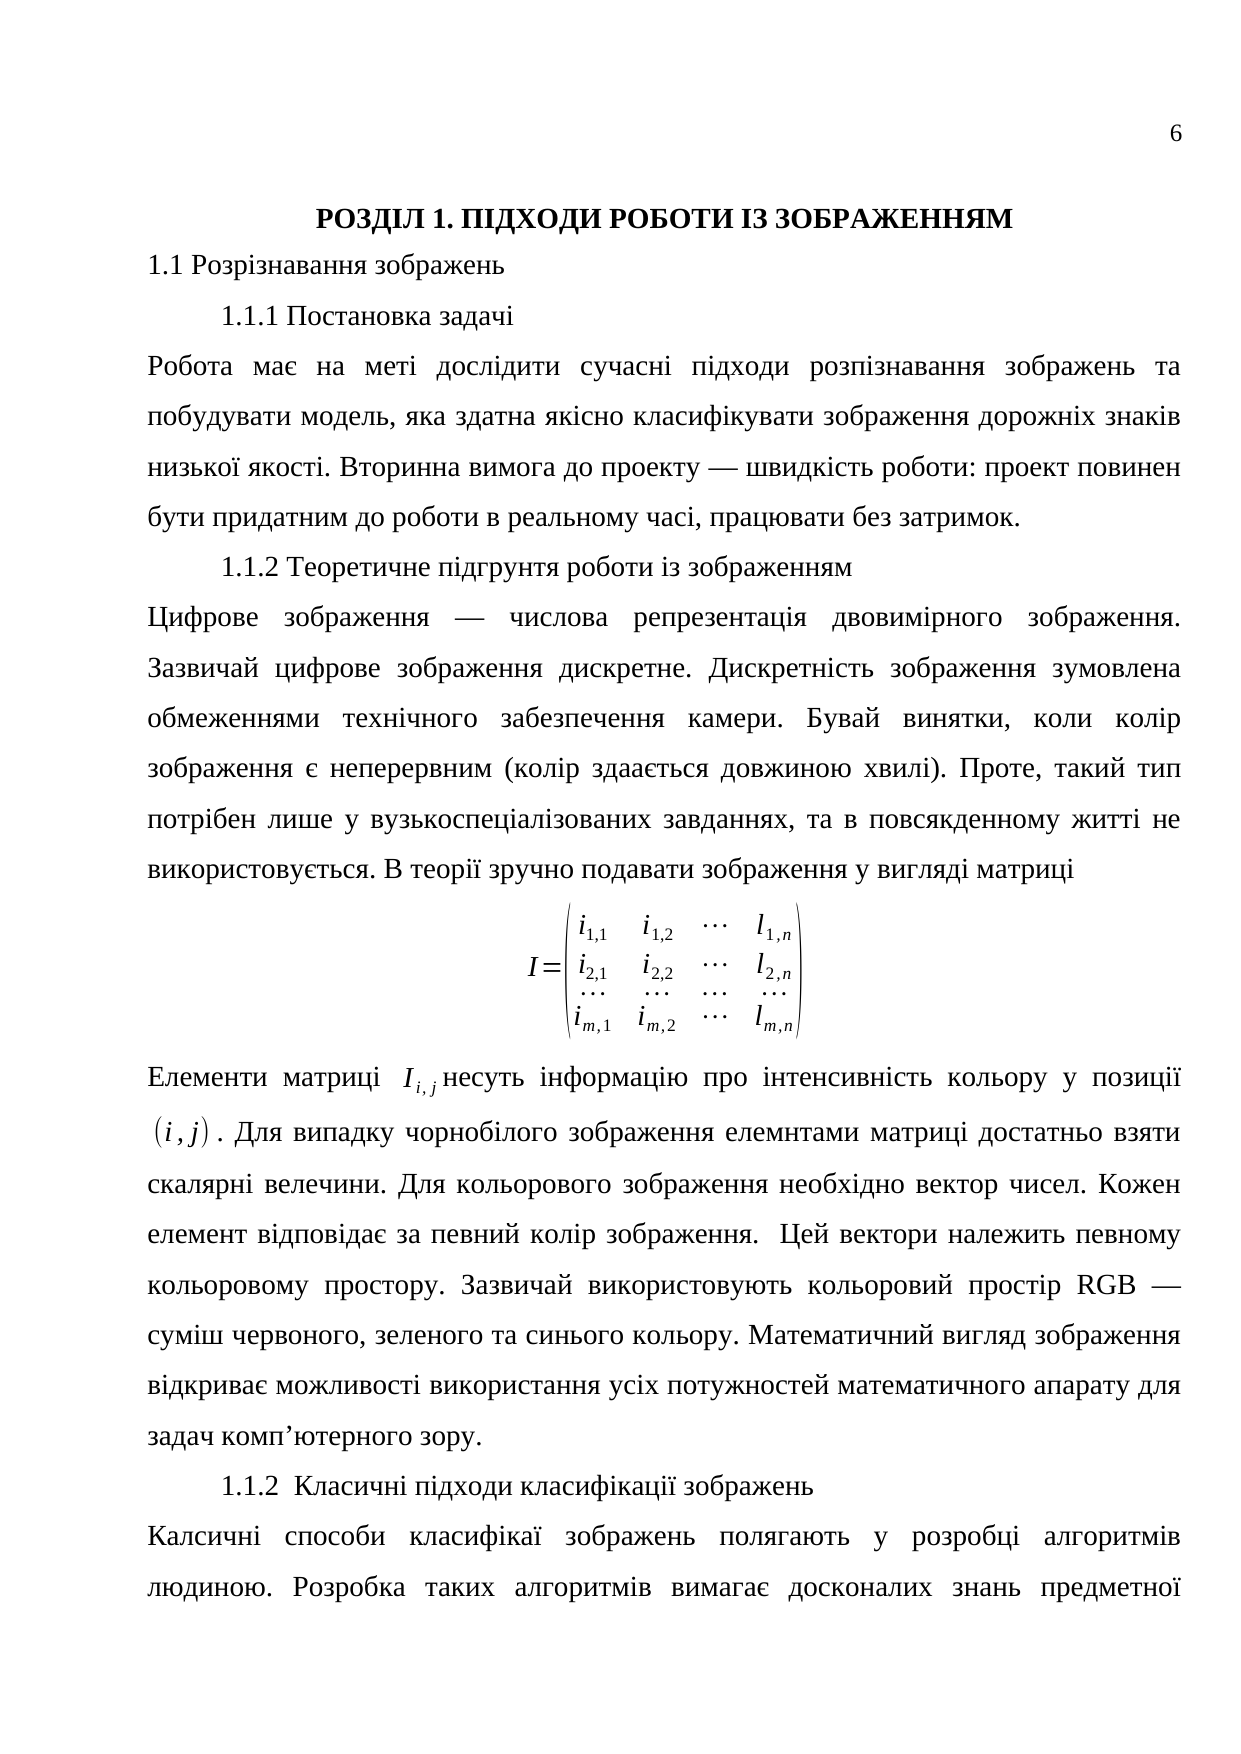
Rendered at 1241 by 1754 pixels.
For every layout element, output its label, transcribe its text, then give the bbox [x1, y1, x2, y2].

text Калсичні способи класифікаї зображень полягають у розробці алгоритмів людиною. Розробка таких алгоритмів вимагає досконалих знань предметної [147, 1518, 1182, 1602]
text Робота має на меті дослідити сучасні підходи розпізнавання зображень та побудувати модель, яка здатна якісно класифікувати зображення дорожніх знаків низької якості. Вторинна вимога до проекту — швидкість роботи: проект повинен бути придатним до роботи в реальному часі, працювати без затримок. [147, 348, 1182, 532]
subtitle Розділ 1. Підходи роботи із зображенням [147, 201, 1182, 235]
subtitle 1.1.2 Класичні підходи класифікації зображень [147, 1468, 1182, 1502]
subtitle 1.1 Розрізнавання зображень [147, 247, 1182, 281]
text Елементи матриці несуть інформацію про інтенсивність кольору у позиції . Для випадку чорнобілого зображення елемнтами матриці достатньо взяти скалярні велечини. Для кольорового зображення необхідно вектор чисел. Кожен елемент відповідає за певний колір зображення. Цей вектори належить певному кольоровому простору. Зазвичай використовують кольоровий простір RGB — суміш червоного, зеленого та синього кольору. Математичний вигляд зображення відкриває можливості використання усіх потужностей математичного апарату для задач комп’ютерного зору. [147, 1059, 1182, 1451]
subtitle 1.1.1 Постановка задачі [147, 298, 1182, 331]
subtitle 1.1.2 Теоретичне підгрунтя роботи із зображенням [147, 549, 1182, 583]
text Цифрове зображення — числова репрезентація двовимірного зображення. Зазвичай цифрове зображення дискретне. Дискретність зображення зумовлена обмеженнями технічного забезпечення камери. Бувай винятки, коли колір зображення є неперервним (колір здаається довжиною хвилі). Проте, такий тип потрібен лише у вузькоспеціалізованих завданнях, та в повсякденному житті не використовується. В теорії зручно подавати зображення у вигляді матриці [147, 599, 1182, 885]
